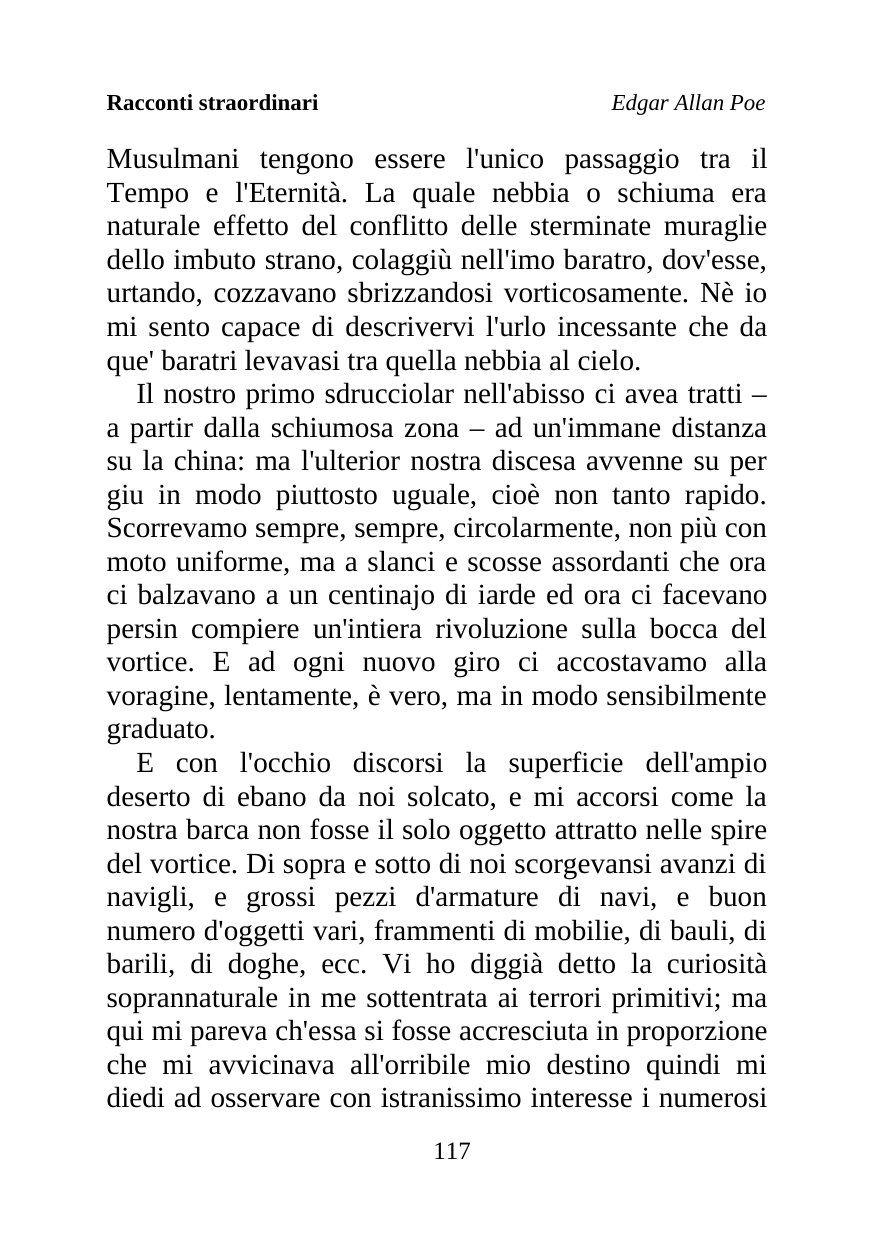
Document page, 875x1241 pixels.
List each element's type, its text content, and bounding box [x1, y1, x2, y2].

text Il nostro primo sdrucciolar nell'abisso ci avea tratti – a partir dalla schiumosa zona – ad un'immane distanza su la china: ma l'ulterior nostra discesa avvenne su per giu in modo piuttosto uguale, cioè non tanto rapido. Scorrevamo sempre, sempre, circolarmente, non più con moto uniforme, ma a slanci e scosse assordanti che ora ci balzavano a un centinajo di iarde ed ora ci facevano persin compiere un'intiera rivoluzione sulla bocca del vortice. E ad ogni nuovo giro ci accostavamo alla voragine, lentamente, è vero, ma in modo sensibilmente graduato. [106, 376, 768, 745]
text E con l'occhio discorsi la superficie dell'ampio deserto di ebano da noi solcato, e mi accorsi come la nostra barca non fosse il solo oggetto attratto nelle spire del vortice. Di sopra e sotto di noi scorgevansi avanzi di navigli, e grossi pezzi d'armature di navi, e buon numero d'oggetti vari, frammenti di mobilie, di bauli, di barili, di doghe, ecc. Vi ho diggià detto la curiosità soprannaturale in me sottentrata ai terrori primitivi; ma qui mi pareva ch'essa si fosse accresciuta in proporzione che mi avvicinava all'orribile mio destino quindi mi diedi ad osservare con istranissimo interesse i numerosi [106, 745, 768, 1114]
text Musulmani tengono essere l'unico passaggio tra il Tempo e l'Eternità. La quale nebbia o schiuma era naturale effetto del conflitto delle sterminate muraglie dello imbuto strano, colaggiù nell'imo baratro, dov'esse, urtando, cozzavano sbrizzandosi vorticosamente. Nè io mi sento capace di descrivervi l'urlo incessante che da que' baratri levavasi tra quella nebbia al cielo. [106, 141, 768, 376]
